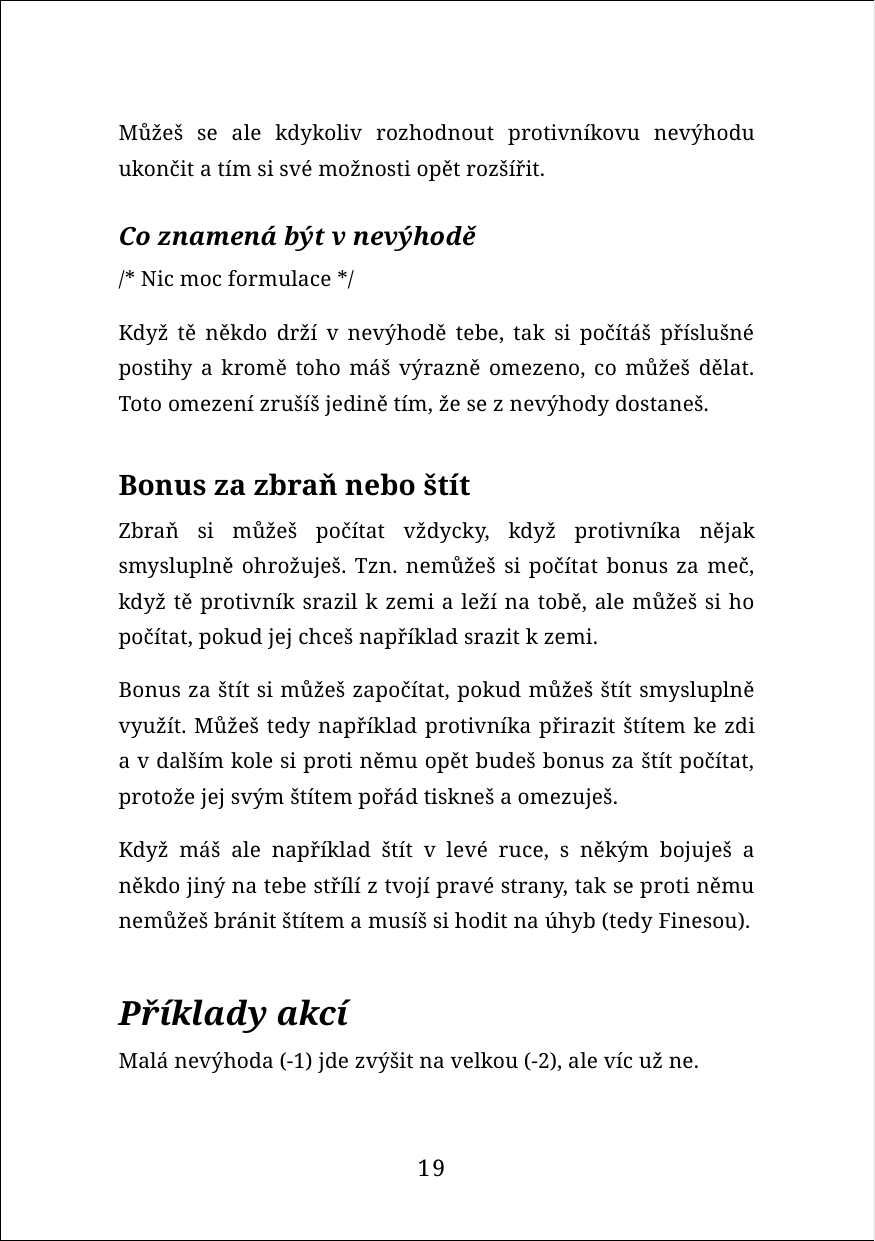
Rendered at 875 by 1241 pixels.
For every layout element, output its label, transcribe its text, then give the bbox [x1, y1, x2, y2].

text /* Nic moc formulace */ [118, 264, 756, 293]
subtitle Co znamená být v nevýhodě [118, 219, 756, 253]
text Můžeš se ale kdykoliv rozhodnout protivníkovu nevýhodu ukončit a tím si své možnosti opět rozšířit. [118, 118, 756, 182]
subtitle Příklady akcí [118, 989, 756, 1035]
text Když máš ale například štít v levé ruce, s někým bojuješ a někdo jiný na tebe střílí z tvojí pravé strany, tak se proti němu nemůžeš bránit štítem a musíš si hodit na úhyb (tedy Finesou). [118, 835, 756, 935]
text Když tě někdo drží v nevýhodě tebe, tak si počítáš příslušné postihy a kromě toho máš výrazně omezeno, co můžeš dělat. Toto omezení zrušíš jedině tím, že se z nevýhody dostaneš. [118, 318, 756, 417]
text Zbraň si můžeš počítat vždycky, když protivníka nějak smysluplně ohrožuješ. Tzn. nemůžeš si počítat bonus za meč, když tě protivník srazil k zemi a leží na tobě, ale můžeš si ho počítat, pokud jej chceš například srazit k zemi. [118, 516, 756, 651]
text Malá nevýhoda (-1) jde zvýšit na velkou (-2), ale víc už ne. [118, 1046, 756, 1075]
subtitle Bonus za zbraň nebo štít [118, 466, 756, 504]
text Bonus za štít si můžeš započítat, pokud můžeš štít smysluplně využít. Můžeš tedy například protivníka přirazit štítem ke zdi a v dalším kole si proti němu opět budeš bonus za štít počítat, protože jej svým štítem pořád tiskneš a omezuješ. [118, 676, 756, 811]
